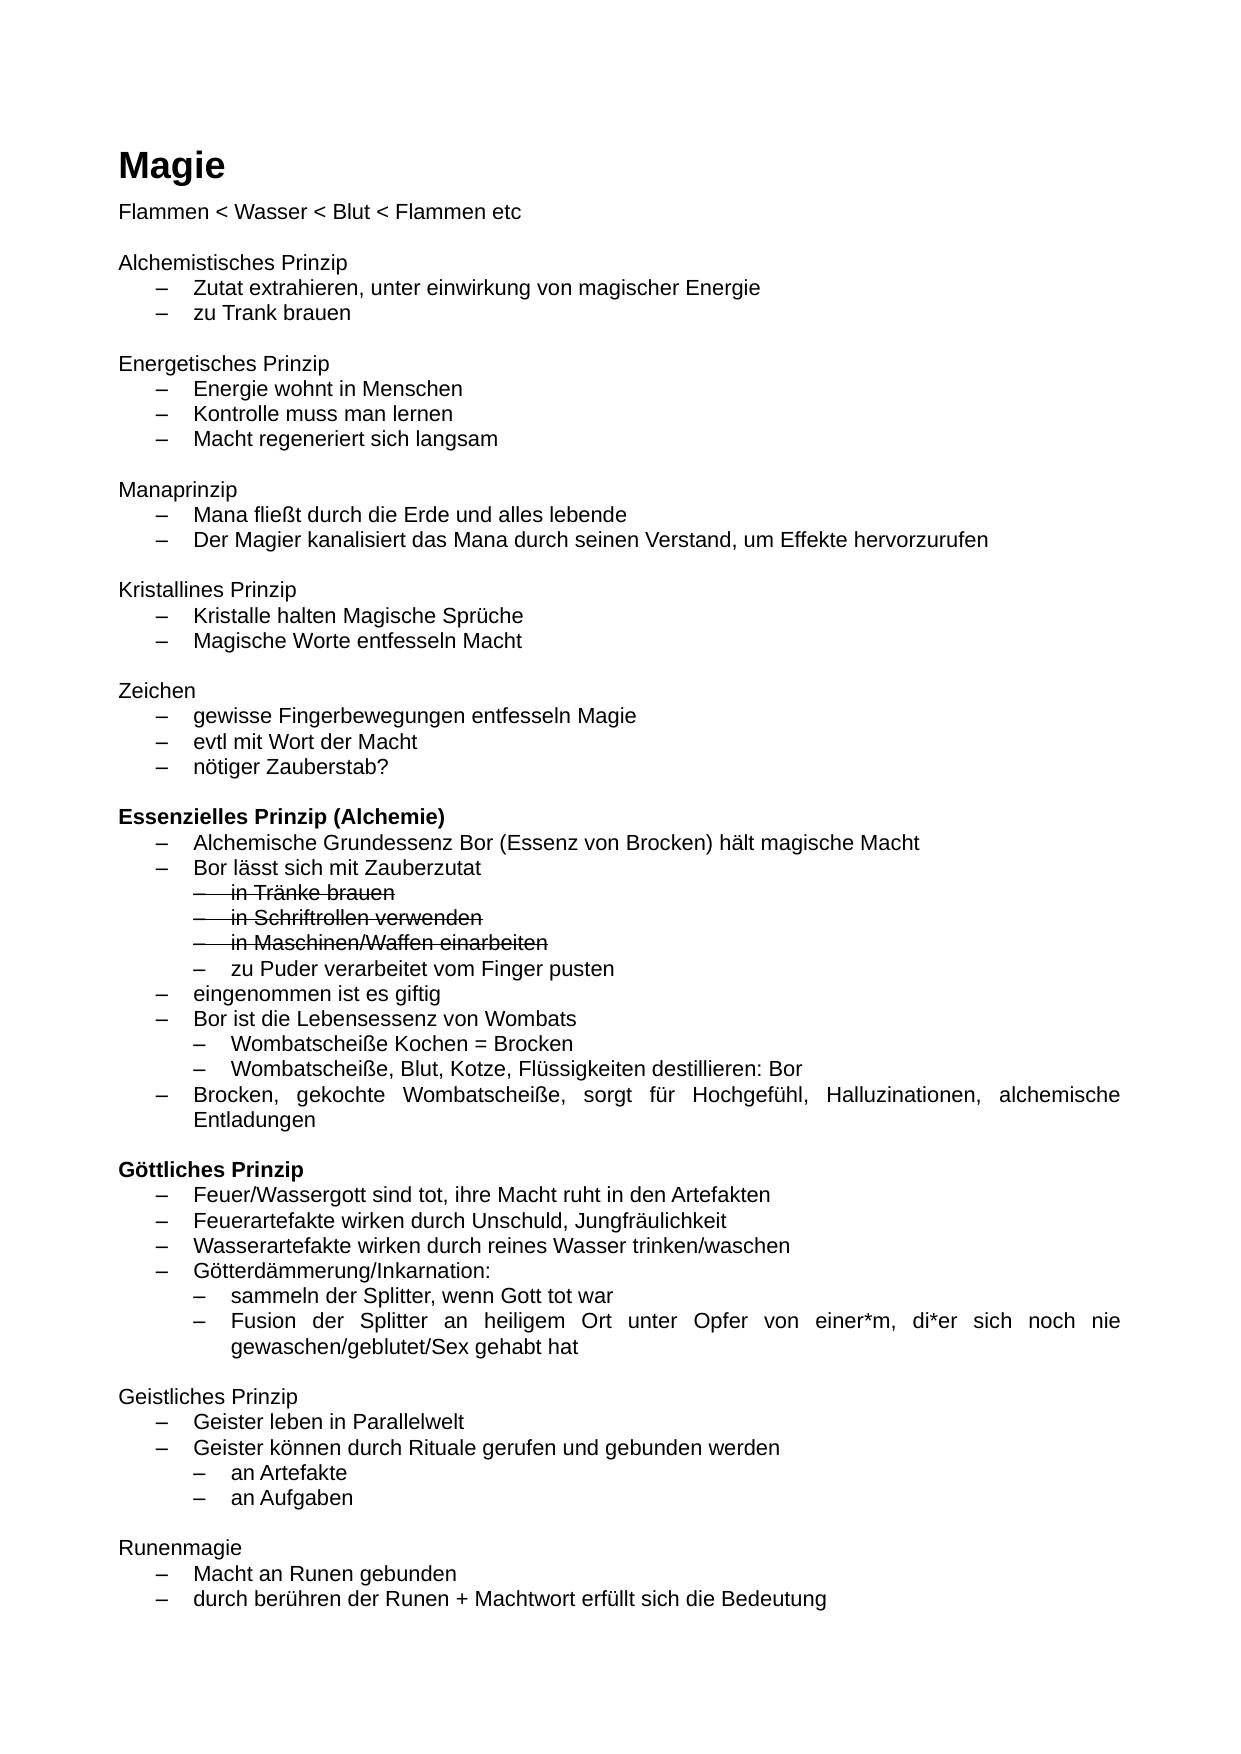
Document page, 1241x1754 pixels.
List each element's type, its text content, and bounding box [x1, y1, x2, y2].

list Magische Worte entfesseln Macht [156, 628, 1122, 653]
list Wombatscheiße, Blut, Kotze, Flüssigkeiten destillieren: Bor [193, 1056, 1122, 1082]
list zu Puder verarbeitet vom Finger pusten [193, 956, 1122, 981]
list Bor ist die Lebensessenz von Wombats [156, 1006, 1122, 1031]
list in Maschinen/Waffen einarbeiten [193, 930, 1122, 956]
list Geister können durch Rituale gerufen und gebunden werden [156, 1434, 1122, 1460]
list Feuerartefakte wirken durch Unschuld, Jungfräulichkeit [156, 1208, 1122, 1233]
list Feuer/Wassergott sind tot, ihre Macht ruht in den Artefakten [156, 1182, 1122, 1208]
text Runenmagie [118, 1535, 1122, 1561]
text Zeichen [118, 678, 1122, 703]
list Kontrolle muss man lernen [156, 401, 1122, 426]
list an Aufgaben [193, 1485, 1122, 1510]
list Der Magier kanalisiert das Mana durch seinen Verstand, um Effekte hervorzurufen [156, 527, 1122, 552]
list sammeln der Splitter, wenn Gott tot war [193, 1283, 1122, 1308]
list eingenommen ist es giftig [156, 981, 1122, 1006]
text Göttliches Prinzip [118, 1157, 1122, 1182]
list gewisse Fingerbewegungen entfesseln Magie [156, 703, 1122, 729]
list durch berühren der Runen + Machtwort erfüllt sich die Bedeutung [156, 1586, 1122, 1611]
list Brocken, gekochte Wombatscheiße, sorgt für Hochgefühl, Halluzinationen, alchemische Entladungen [156, 1082, 1122, 1132]
list Fusion der Splitter an heiligem Ort unter Opfer von einer*m, di*er sich noch nie gewaschen/geblutet/Sex gehabt hat [193, 1308, 1122, 1359]
text Essenzielles Prinzip (Alchemie) [118, 804, 1122, 829]
list in Tränke brauen [193, 880, 1122, 905]
text Energetisches Prinzip [118, 351, 1122, 376]
list Wasserartefakte wirken durch reines Wasser trinken/waschen [156, 1233, 1122, 1258]
subtitle Magie [118, 143, 1122, 187]
list an Artefakte [193, 1460, 1122, 1485]
text Alchemistisches Prinzip [118, 250, 1122, 275]
list Mana fließt durch die Erde und alles lebende [156, 502, 1122, 527]
text Geistliches Prinzip [118, 1384, 1122, 1409]
text Kristallines Prinzip [118, 577, 1122, 603]
list Macht an Runen gebunden [156, 1561, 1122, 1586]
list zu Trank brauen [156, 300, 1122, 325]
list Alchemische Grundessenz Bor (Essenz von Brocken) hält magische Macht [156, 829, 1122, 855]
list Bor lässt sich mit Zauberzutat [156, 855, 1122, 880]
list evtl mit Wort der Macht [156, 729, 1122, 754]
list Energie wohnt in Menschen [156, 376, 1122, 401]
text Manaprinzip [118, 477, 1122, 502]
list Zutat extrahieren, unter einwirkung von magischer Energie [156, 275, 1122, 300]
list Macht regeneriert sich langsam [156, 426, 1122, 451]
list Götterdämmerung/Inkarnation: [156, 1258, 1122, 1283]
list Kristalle halten Magische Sprüche [156, 603, 1122, 628]
list Geister leben in Parallelwelt [156, 1409, 1122, 1434]
list nötiger Zauberstab? [156, 754, 1122, 779]
list in Schriftrollen verwenden [193, 905, 1122, 930]
list Wombatscheiße Kochen = Brocken [193, 1031, 1122, 1056]
text Flammen < Wasser < Blut < Flammen etc [118, 199, 1122, 224]
